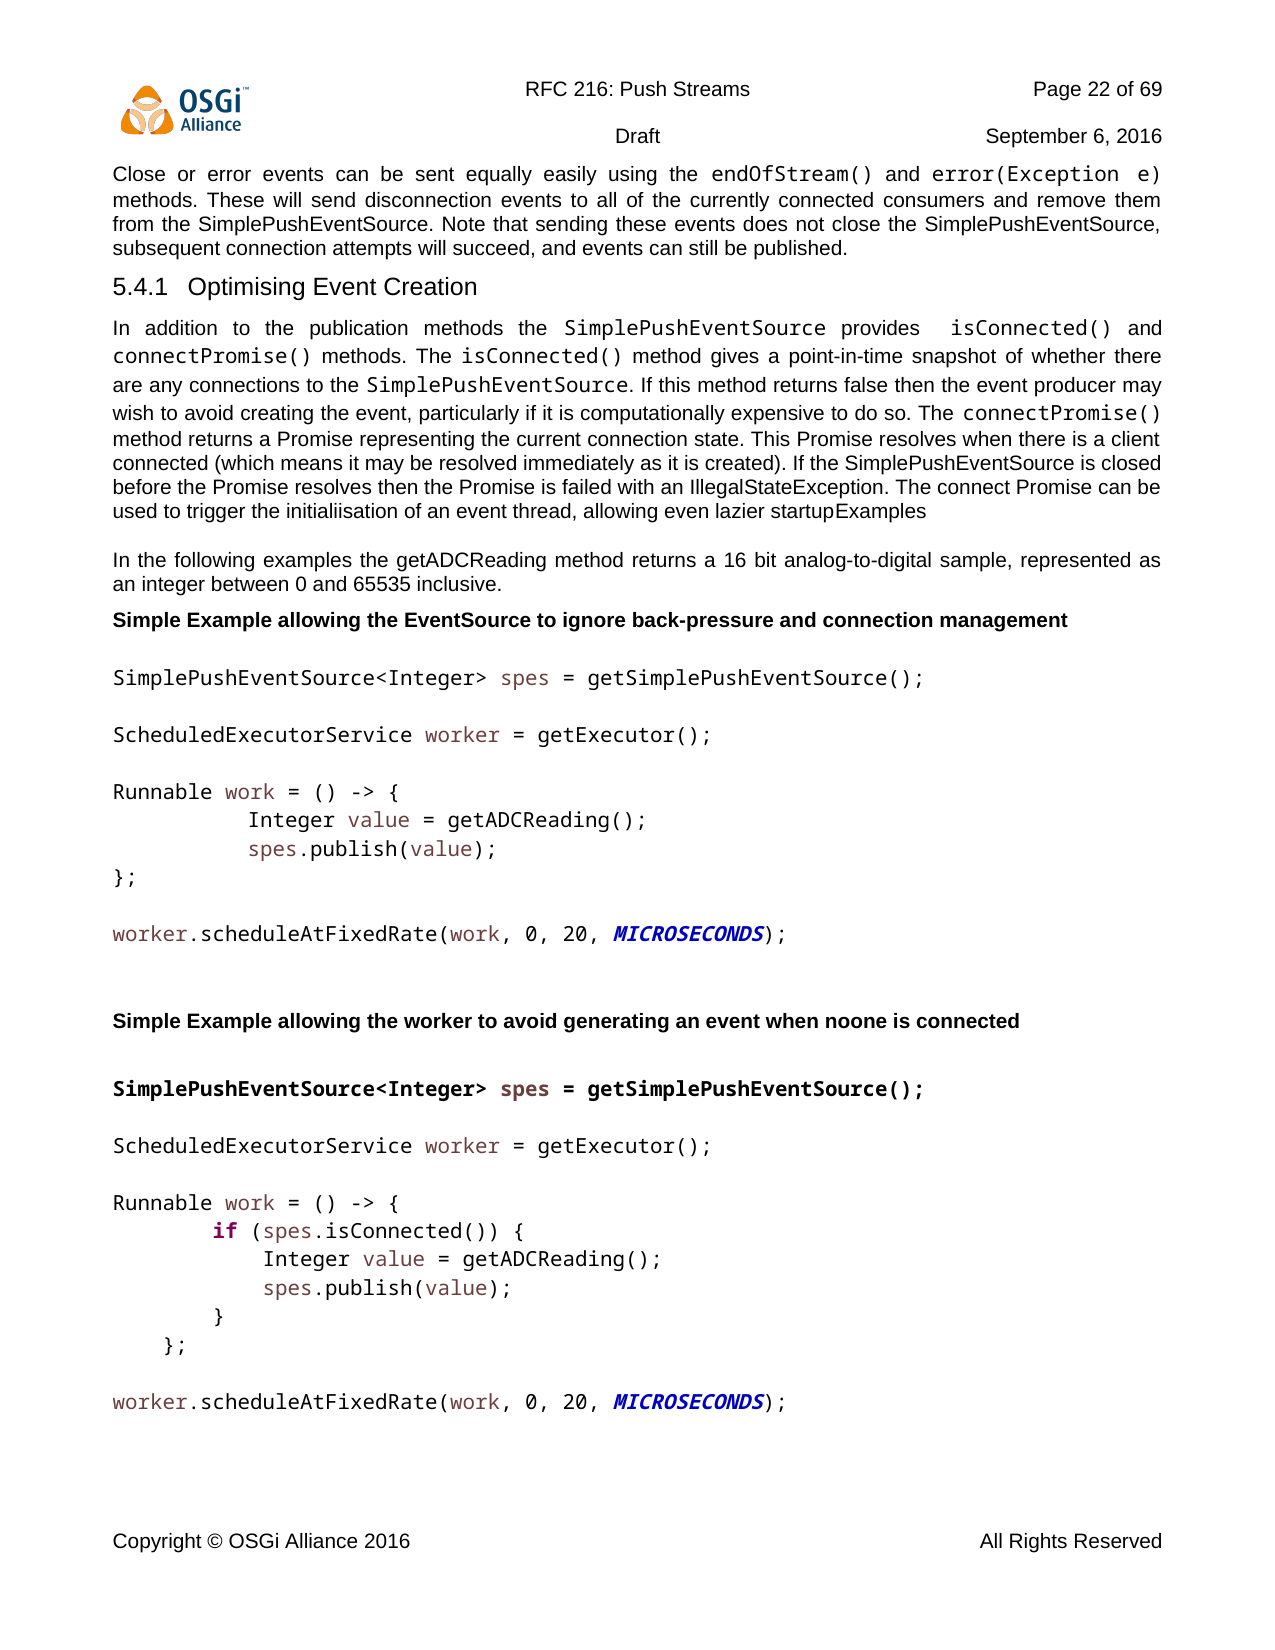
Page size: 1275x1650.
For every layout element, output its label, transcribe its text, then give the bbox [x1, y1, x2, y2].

text Integer value = getADCReading(); [112, 805, 1162, 834]
picture [113, 78, 257, 142]
text Simple Example allowing the worker to avoid generating an event when noone is connected [112, 1009, 1162, 1033]
text spes.publish(value); [112, 1273, 1162, 1301]
text worker.scheduleAtFixedRate(work, 0, 20, MICROSECONDS); [112, 919, 1162, 948]
subtitle Optimising Event Creation [112, 272, 1162, 301]
text worker.scheduleAtFixedRate(work, 0, 20, MICROSECONDS); [112, 1387, 1162, 1415]
text ScheduledExecutorService worker = getExecutor(); [112, 720, 1162, 748]
text In the following examples the getADCReading method returns a 16 bit analog-to-digital sample, represented as an integer between 0 and 65535 inclusive. [112, 548, 1162, 596]
text SimplePushEventSource<Integer> spes = getSimplePushEventSource(); [112, 663, 1162, 692]
text } [112, 1301, 1162, 1330]
text spes.publish(value); [112, 834, 1162, 862]
text if (spes.isConnected()) { [112, 1216, 1162, 1244]
text In addition to the publication methods the SimplePushEventSource provides isConnected() and connectPromise() methods. The isConnected() method gives a point-in-time snapshot of whether there are any connections to the SimplePushEventSource. If this method returns false then the event producer may wish to avoid creating the event, particularly if it is computationally expensive to do so. The connectPromise() method returns a Promise representing the current connection state. This Promise resolves when there is a client connected (which means it may be resolved immediately as it is created). If the SimplePushEventSource is closed before the Promise resolves then the Promise is failed with an IllegalStateException. The connect Promise can be used to trigger the initialiisation of an event thread, allowing even lazier startupExamples [112, 313, 1162, 523]
text Integer value = getADCReading(); [112, 1244, 1162, 1273]
text }; [112, 862, 1162, 891]
text SimplePushEventSource<Integer> spes = getSimplePushEventSource(); [112, 1074, 1162, 1102]
text Simple Example allowing the EventSource to ignore back-pressure and connection management [112, 608, 1162, 632]
text Close or error events can be sent equally easily using the endOfStream() and error(Exception e) methods. These will send disconnection events to all of the currently connected consumers and remove them from the SimplePushEventSource. Note that sending these events does not close the SimplePushEventSource, subsequent connection attempts will succeed, and events can still be published. [112, 159, 1162, 259]
text ScheduledExecutorService worker = getExecutor(); [112, 1131, 1162, 1159]
text Runnable work = () -> { [112, 777, 1162, 805]
text }; [112, 1330, 1162, 1358]
text Runnable work = () -> { [112, 1188, 1162, 1216]
